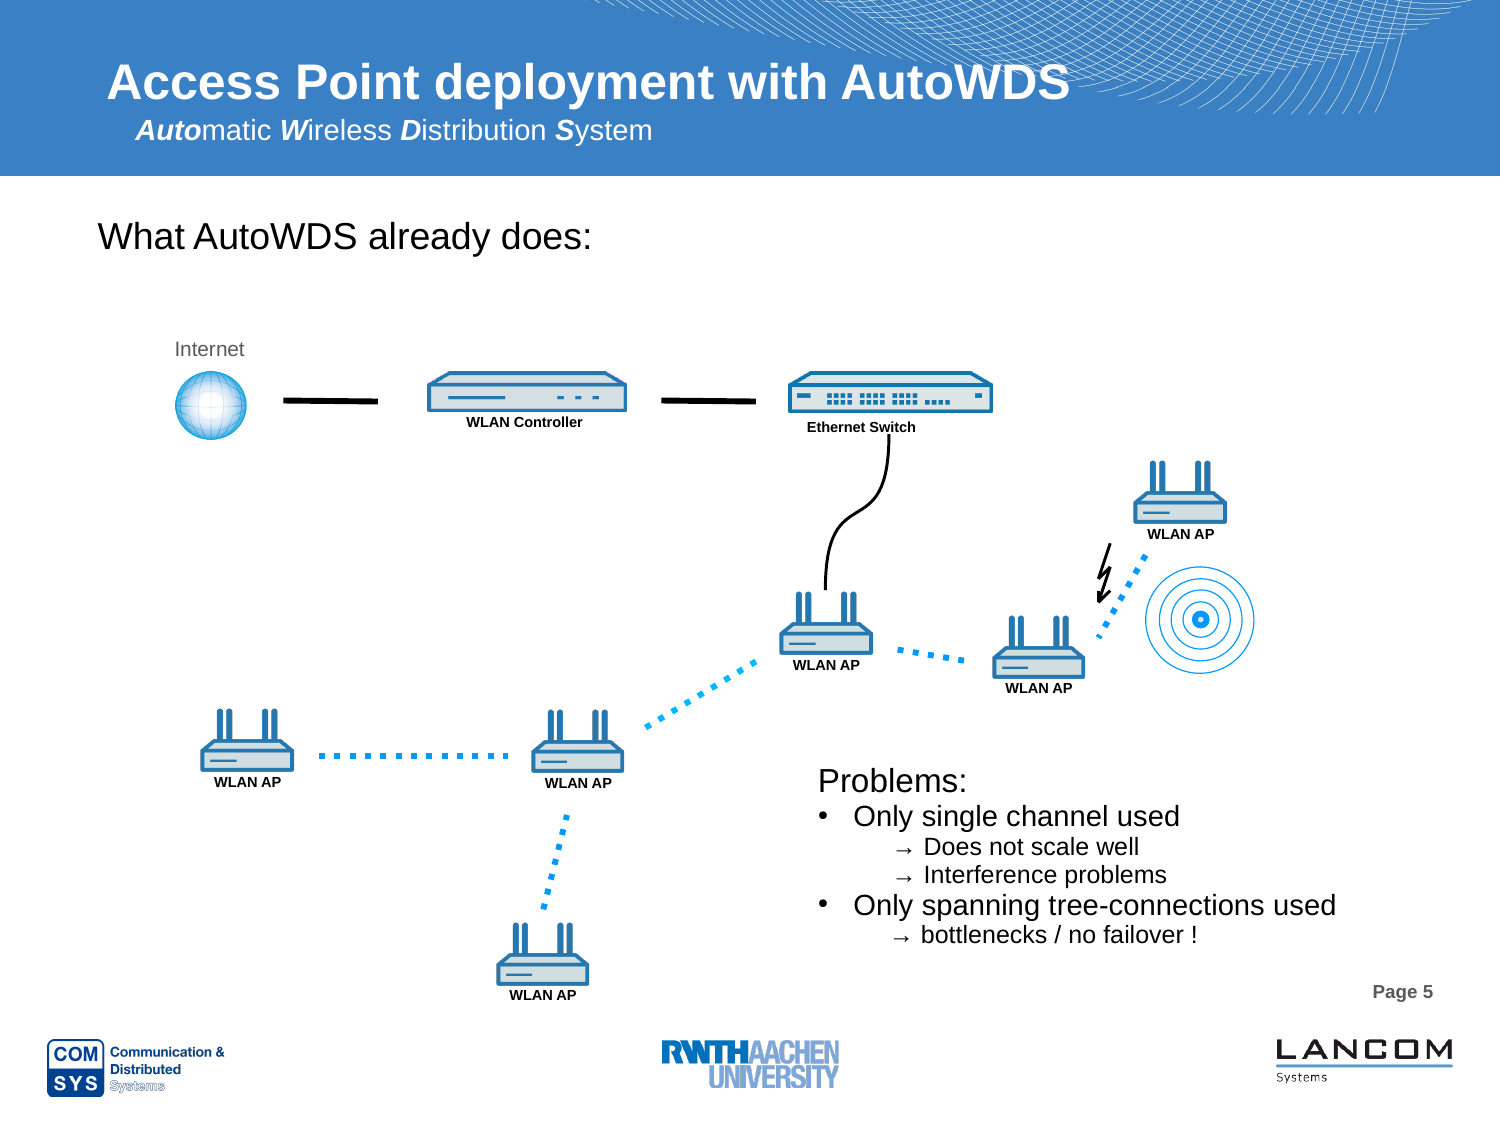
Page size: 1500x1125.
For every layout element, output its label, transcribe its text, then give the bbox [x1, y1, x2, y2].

text_box What AutoWDS already does: [82, 208, 1359, 266]
text_box WLAN AP [1147, 524, 1215, 543]
text_box WLAN AP [214, 772, 282, 791]
picture [992, 615, 1087, 681]
picture [788, 371, 993, 413]
text_box WLAN AP [509, 986, 577, 1004]
text_box WLAN AP [544, 773, 613, 792]
title Access Point deployment with AutoWDS [106, 35, 1176, 110]
picture [175, 371, 249, 441]
text_box [1194, 613, 1207, 626]
text_box Problems: Only single channel used → Does not scale well → Interference problems Only spanning tree-connections used → bottlenecks / no failover ! [803, 755, 1382, 957]
picture [1275, 1039, 1453, 1084]
picture [531, 709, 626, 775]
text_box WLAN Controller [466, 413, 584, 431]
text_box Internet [159, 330, 260, 369]
picture [779, 591, 875, 657]
picture [427, 371, 627, 412]
text_box WLAN AP [1005, 679, 1073, 697]
picture [496, 922, 591, 988]
text_box WLAN AP [792, 655, 861, 674]
text_box Ethernet Switch [806, 417, 917, 436]
text_box Automatic Wireless Distribution System [120, 107, 669, 155]
picture [1133, 460, 1229, 526]
picture [0, 0, 1500, 176]
picture [200, 708, 296, 774]
